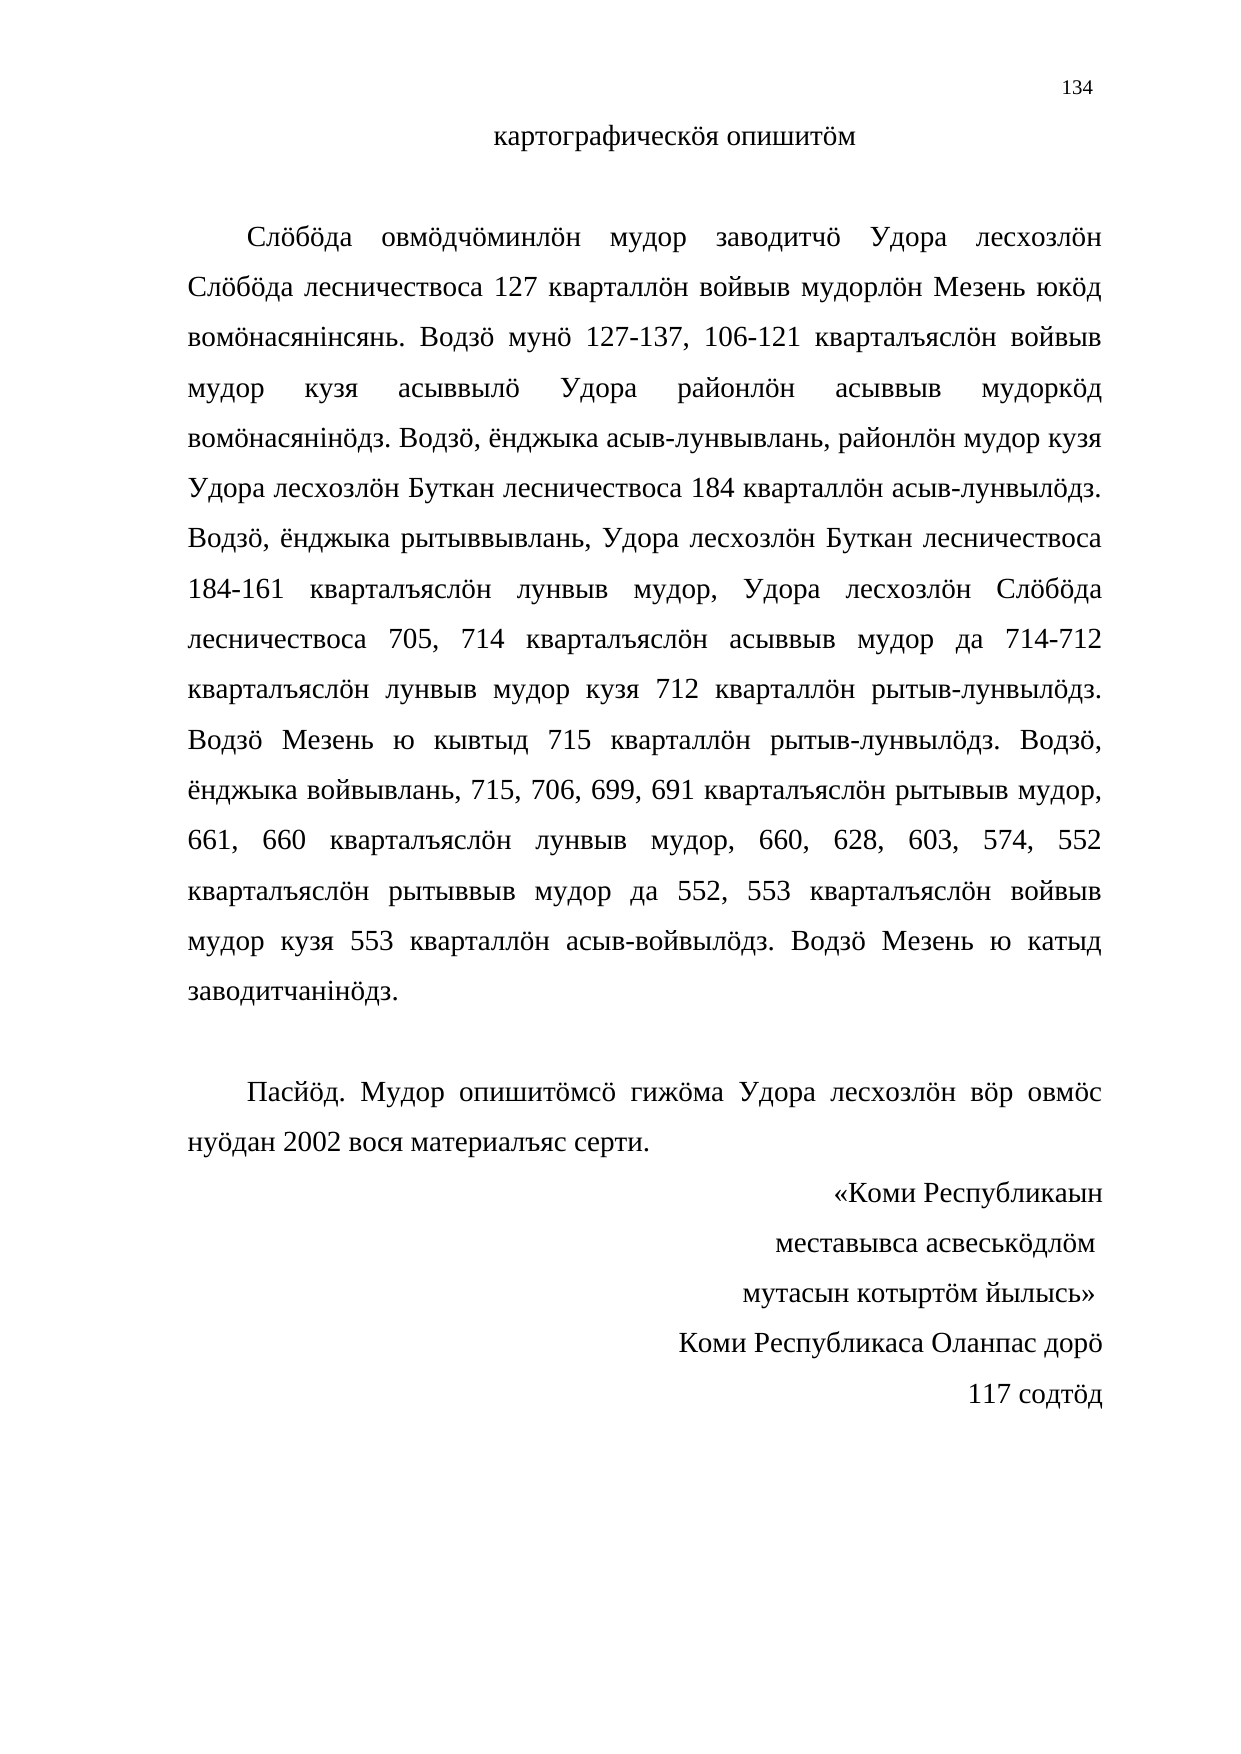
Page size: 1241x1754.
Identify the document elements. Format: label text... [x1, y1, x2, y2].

text мутасын котыртöм йылысь» [187, 1275, 1103, 1309]
text Коми Республикаса Оланпас дорö [187, 1326, 1103, 1359]
text 117 содтöд [187, 1376, 1103, 1409]
text «Коми Республикаын [187, 1175, 1103, 1208]
text Пасйöд. Мудор опишитöмсö гижöма Удора лесхозлöн вöр овмöс нуöдан 2002 вося материалъяс серти. [187, 1074, 1103, 1158]
text Слöбöда овмöдчöминлöн мудор заводитчö Удора лесхозлöн Слöбöда лесничествоса 127 кварталлöн войвыв мудорлöн Мезень юкöд вомöнасянiнсянь. Водзö мунö 127-137, 106-121 кварталъяслöн войвыв мудор кузя асыввылö Удора районлöн асыввыв мудоркöд вомöнасянiнöдз. Водзö, ёнджыка асыв-лунвывлань, районлöн мудор кузя Удора лесхозлöн Буткан лесничествоса 184 кварталлöн асыв-лунвылöдз. Водзö, ёнджыка рытыввывлань, Удора лесхозлöн Буткан лесничествоса 184-161 кварталъяслöн лунвыв мудор, Удора лесхозлöн Слöбöда лесничествоса 705, 714 кварталъяслöн асыввыв мудор да 714-712 кварталъяслöн лунвыв мудор кузя 712 кварталлöн рытыв-лунвылöдз. Водзö Мезень ю кывтыд 715 кварталлöн рытыв-лунвылöдз. Водзö, ёнджыка войвывлань, 715, 706, 699, 691 кварталъяслöн рытывыв мудор, 661, 660 кварталъяслöн лунвыв мудор, 660, 628, 603, 574, 552 кварталъяслöн рытыввыв мудор да 552, 553 кварталъяслöн войвыв мудор кузя 553 кварталлöн асыв-войвылöдз. Водзö Мезень ю катыд заводитчанiнöдз. [187, 219, 1103, 1007]
text меставывса асвеськöдлöм [187, 1225, 1103, 1258]
text картографическöя опишитöм [187, 118, 1103, 152]
